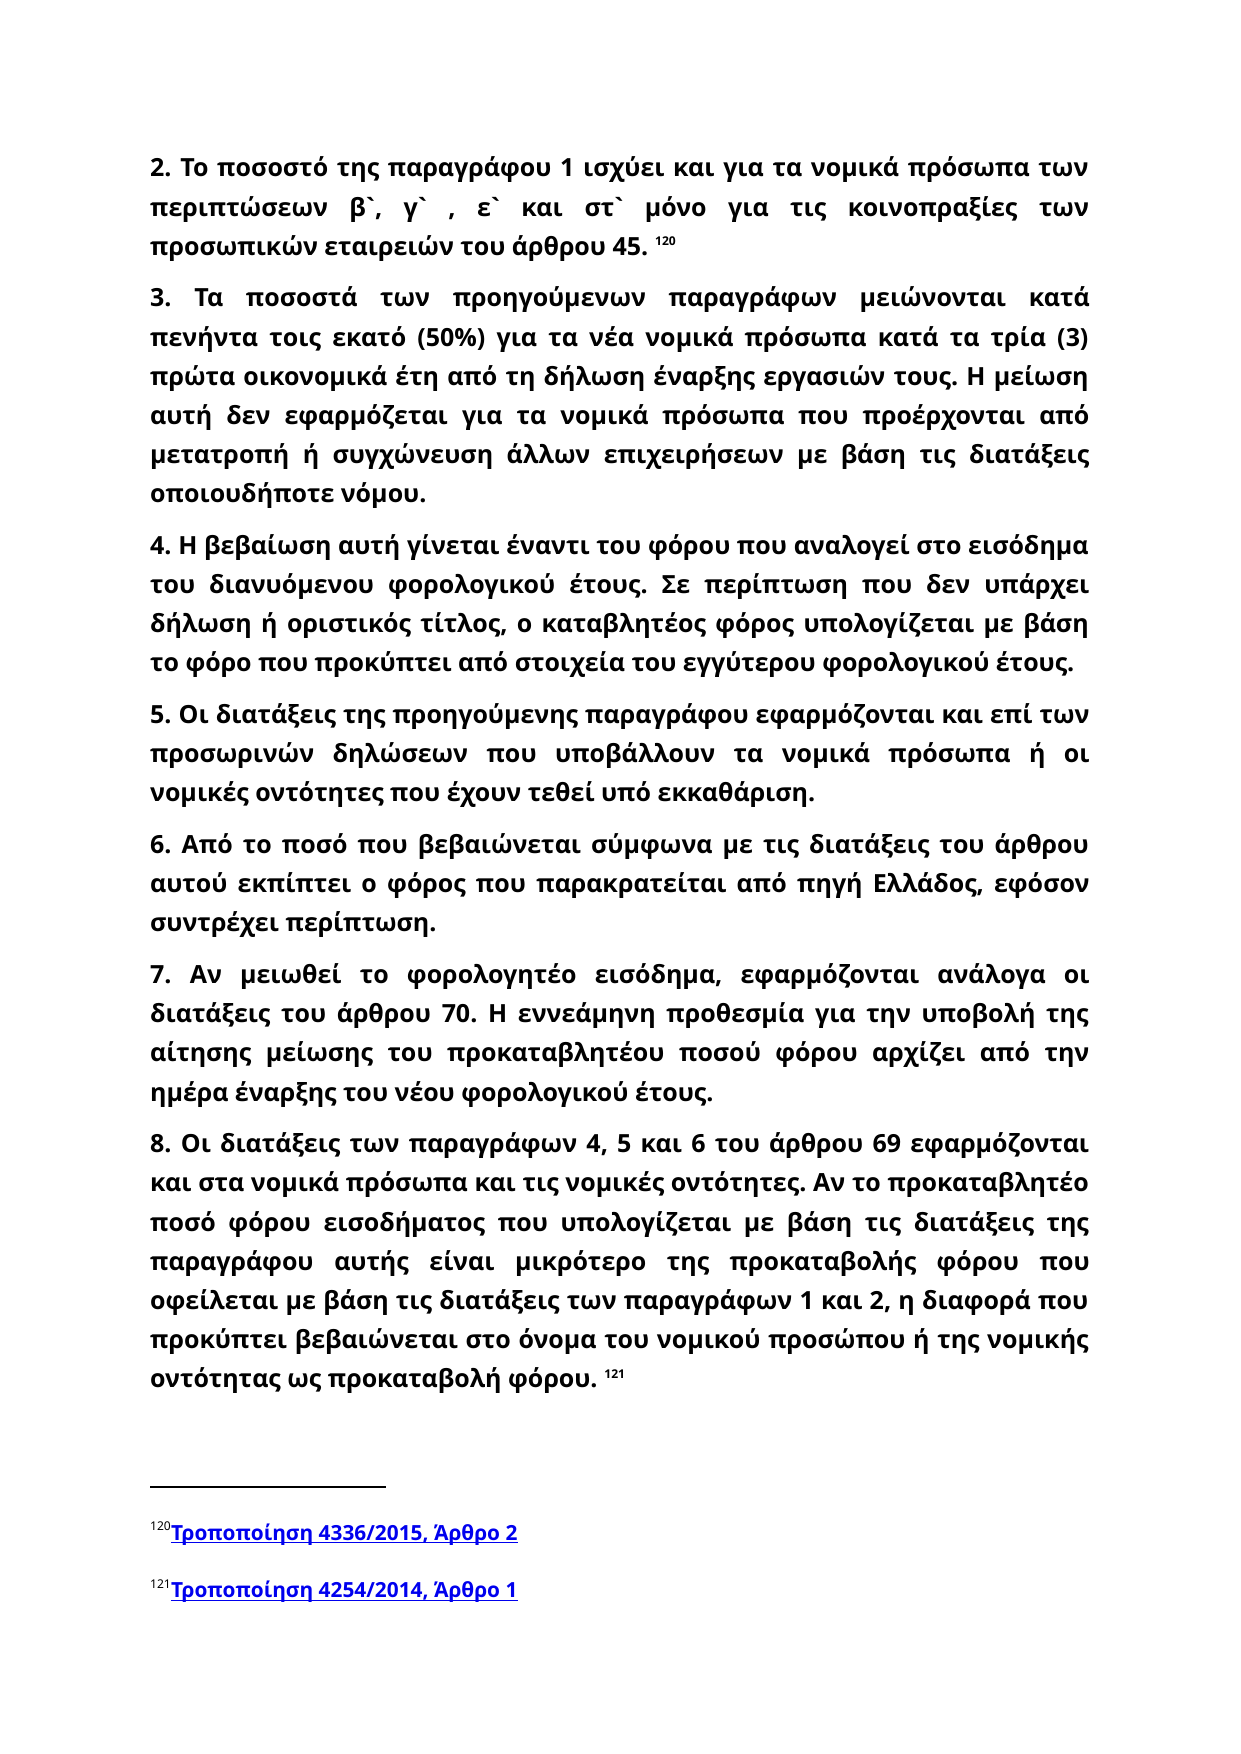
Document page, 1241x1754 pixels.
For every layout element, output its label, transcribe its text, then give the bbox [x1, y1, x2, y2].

text 7. Αν μειωθεί το φορολογητέο εισόδημα, εφαρμόζονται ανάλογα οι διατάξεις του άρθρου 70. Η εννεάμηνη προθεσμία για την υποβολή της αίτησης μείωσης του προκαταβλητέου ποσού φόρου αρχίζει από την ημέρα έναρξης του νέου φορολογικού έτους. [150, 957, 1090, 1108]
text Τροποποίηση 4254/2014, Άρθρο 1 [150, 1576, 1090, 1604]
text 5. Οι διατάξεις της προηγούμενης παραγράφου εφαρμόζονται και επί των προσωρινών δηλώσεων που υποβάλλουν τα νομικά πρόσωπα ή οι νομικές οντότητες που έχουν τεθεί υπό εκκαθάριση. [150, 697, 1090, 809]
text 3. Τα ποσοστά των προηγούμενων παραγράφων μειώνονται κατά πενήντα τοις εκατό (50%) για τα νέα νομικά πρόσωπα κατά τα τρία (3) πρώτα οικονομικά έτη από τη δήλωση έναρξης εργασιών τους. Η μείωση αυτή δεν εφαρμόζεται για τα νομικά πρόσωπα που προέρχονται από μετατροπή ή συγχώνευση άλλων επιχειρήσεων με βάση τις διατάξεις οποιουδήποτε νόμου. [150, 280, 1090, 510]
text Τροποποίηση 4336/2015, Άρθρο 2 [150, 1518, 1090, 1546]
text 8. Οι διατάξεις των παραγράφων 4, 5 και 6 του άρθρου 69 εφαρμόζονται και στα νομικά πρόσωπα και τις νομικές οντότητες. Αν το προκαταβλητέο ποσό φόρου εισοδήματος που υπολογίζεται με βάση τις διατάξεις της παραγράφου αυτής είναι μικρότερο της προκαταβολής φόρου που οφείλεται με βάση τις διατάξεις των παραγράφων 1 και 2, η διαφορά που προκύπτει βεβαιώνεται στο όνομα του νομικού προσώπου ή της νομικής οντότητας ως προκαταβολή φόρου. [150, 1126, 1090, 1395]
text 6. Από το ποσό που βεβαιώνεται σύμφωνα με τις διατάξεις του άρθρου αυτού εκπίπτει ο φόρος που παρακρατείται από πηγή Ελλάδος, εφόσον συντρέχει περίπτωση. [150, 827, 1090, 939]
text 4. Η βεβαίωση αυτή γίνεται έναντι του φόρου που αναλογεί στο εισόδημα του διανυόμενου φορολογικού έτους. Σε περίπτωση που δεν υπάρχει δήλωση ή οριστικός τίτλος, ο καταβλητέος φόρος υπολογίζεται με βάση το φόρο που προκύπτει από στοιχεία του εγγύτερου φορολογικού έτους. [150, 527, 1090, 679]
text 2. Το ποσοστό της παραγράφου 1 ισχύει και για τα νομικά πρόσωπα των περιπτώσεων β`, γ` , ε` και στ` μόνο για τις κοινοπραξίες των προσωπικών εταιρειών του άρθρου 45. [150, 150, 1090, 262]
